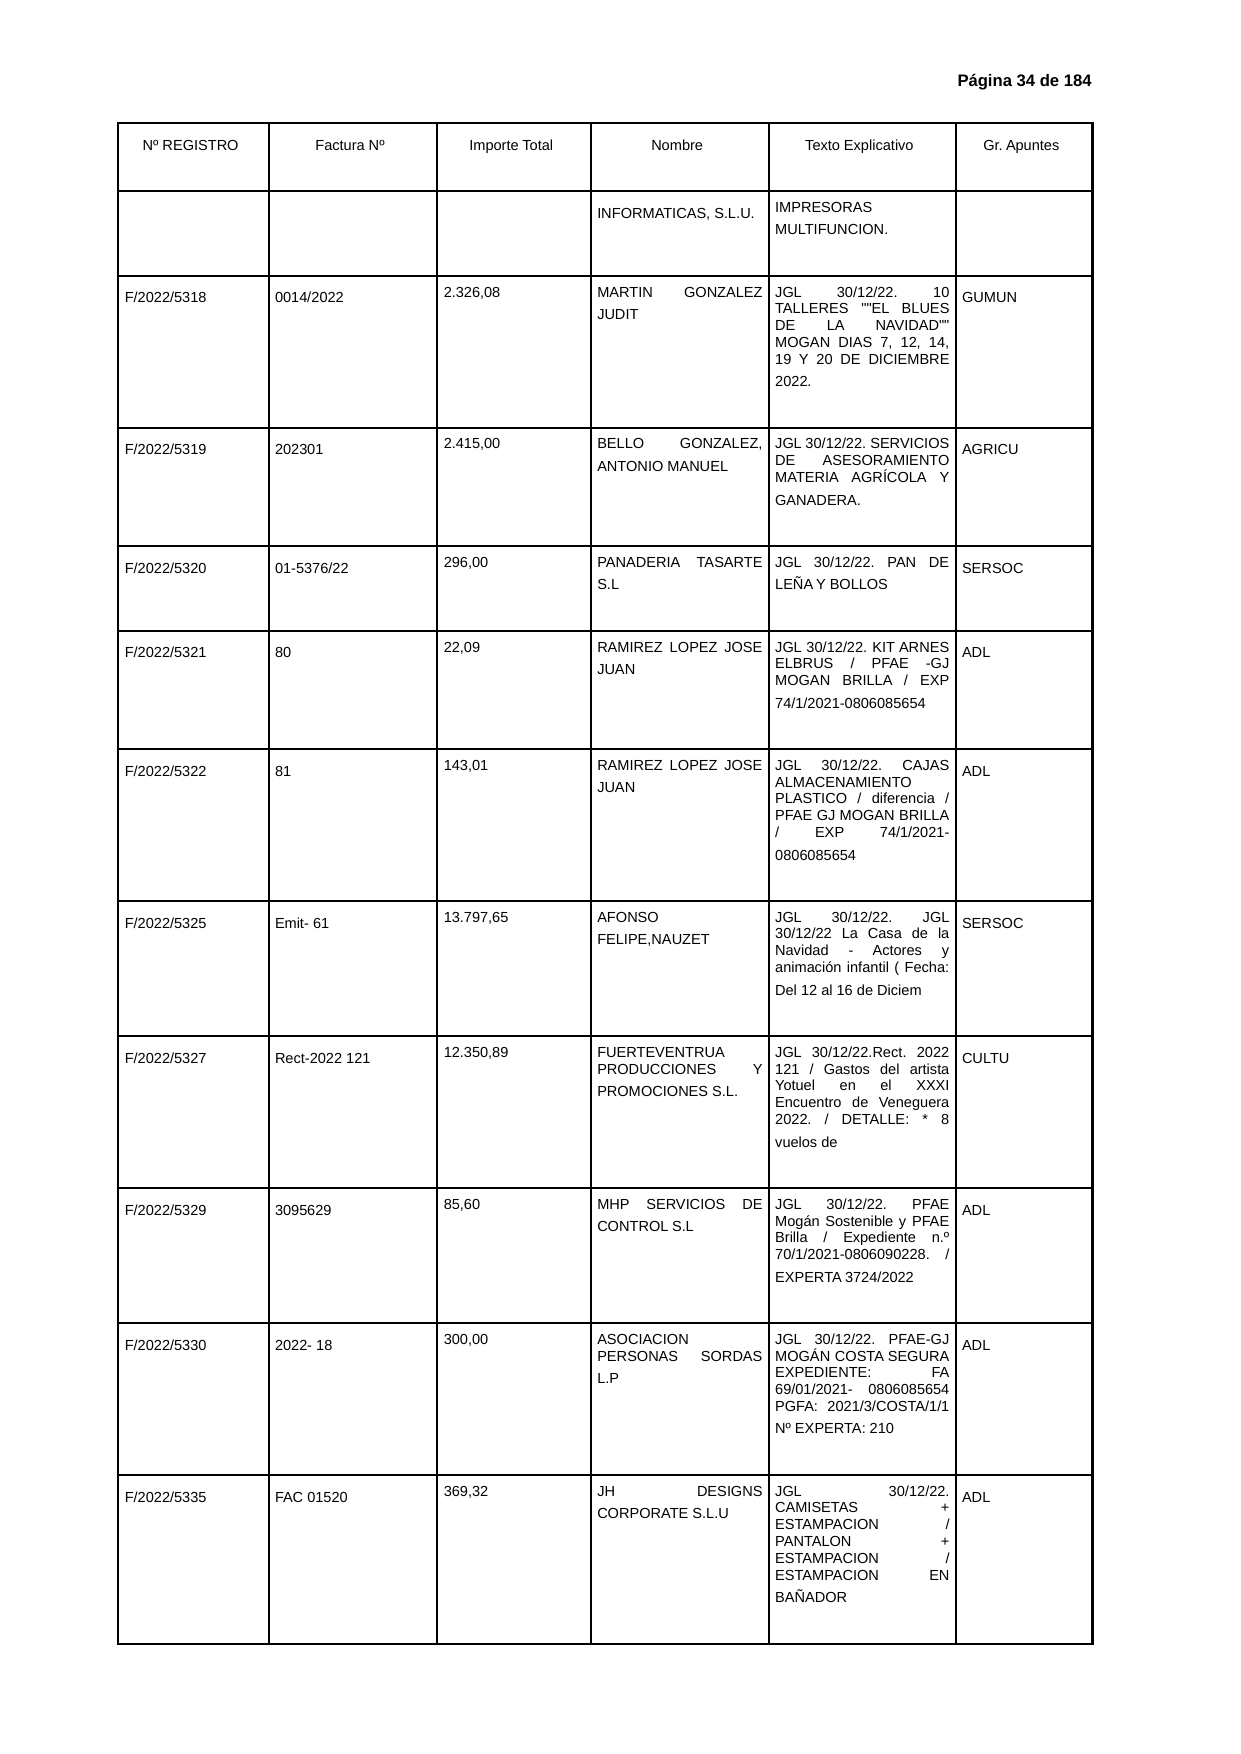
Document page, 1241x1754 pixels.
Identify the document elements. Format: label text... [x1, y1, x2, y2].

table_header Gr. Apuntes [957, 124, 1091, 190]
table_cell 13.797,65 [438, 902, 590, 1035]
table_cell RAMIREZ LOPEZ JOSE JUAN [592, 632, 768, 748]
table_cell F/2022/5327 [119, 1037, 268, 1187]
table_cell JGL 30/12/22. PAN DE LEÑA Y BOLLOS [770, 547, 955, 630]
table_cell [957, 192, 1091, 275]
table_cell FUERTEVENTRUA PRODUCCIONES Y PROMOCIONES S.L. [592, 1037, 768, 1187]
table_cell F/2022/5320 [119, 547, 268, 630]
table_cell JGL 30/12/22. CAJAS ALMACENAMIENTO PLASTICO / diferencia / PFAE GJ MOGAN BRILLA / EXP 74/1/2021-0806085654 [770, 750, 955, 900]
table_cell 85,60 [438, 1189, 590, 1322]
table_cell 300,00 [438, 1324, 590, 1474]
table_cell ASOCIACION PERSONAS SORDAS L.P [592, 1324, 768, 1474]
table_cell SERSOC [957, 902, 1091, 1035]
table_cell Rect-2022 121 [270, 1037, 436, 1187]
table_cell 296,00 [438, 547, 590, 630]
table_cell MARTIN GONZALEZ JUDIT [592, 277, 768, 427]
table_cell MHP SERVICIOS DE CONTROL S.L [592, 1189, 768, 1322]
table_cell 369,32 [438, 1476, 590, 1643]
table_cell F/2022/5335 [119, 1476, 268, 1643]
table_cell [119, 192, 268, 275]
table_cell F/2022/5322 [119, 750, 268, 900]
table_cell 80 [270, 632, 436, 748]
table_cell AGRICU [957, 429, 1091, 545]
table_cell ADL [957, 750, 1091, 900]
table_cell JGL 30/12/22. SERVICIOS DE ASESORAMIENTO MATERIA AGRÍCOLA Y GANADERA. [770, 429, 955, 545]
table_header Nombre [592, 124, 768, 190]
table_cell FAC 01520 [270, 1476, 436, 1643]
table_cell [438, 192, 590, 275]
table_cell BELLO GONZALEZ, ANTONIO MANUEL [592, 429, 768, 545]
table_header Texto Explicativo [770, 124, 955, 190]
table_header Factura Nº [270, 124, 436, 190]
table_cell JGL 30/12/22. KIT ARNES ELBRUS / PFAE -GJ MOGAN BRILLA / EXP 74/1/2021-0806085654 [770, 632, 955, 748]
table_cell AFONSO FELIPE,NAUZET [592, 902, 768, 1035]
table_cell 202301 [270, 429, 436, 545]
table_cell 2022- 18 [270, 1324, 436, 1474]
table_cell F/2022/5330 [119, 1324, 268, 1474]
table_cell 22,09 [438, 632, 590, 748]
table_cell 143,01 [438, 750, 590, 900]
table_cell 12.350,89 [438, 1037, 590, 1187]
table_cell F/2022/5329 [119, 1189, 268, 1322]
table_cell 2.415,00 [438, 429, 590, 545]
table_cell JGL 30/12/22. JGL 30/12/22 La Casa de la Navidad - Actores y animación infantil ( Fecha: Del 12 al 16 de Diciem [770, 902, 955, 1035]
table_cell [270, 192, 436, 275]
table_cell CULTU [957, 1037, 1091, 1187]
table_cell ADL [957, 1324, 1091, 1474]
table_cell F/2022/5318 [119, 277, 268, 427]
table_header Nº REGISTRO [119, 124, 268, 190]
table_cell JGL 30/12/22. 10 TALLERES ""EL BLUES DE LA NAVIDAD"" MOGAN DIAS 7, 12, 14, 19 Y 20 DE DICIEMBRE 2022. [770, 277, 955, 427]
table_header Importe Total [438, 124, 590, 190]
table_cell SERSOC [957, 547, 1091, 630]
table_cell ADL [957, 632, 1091, 748]
table_cell PANADERIA TASARTE S.L [592, 547, 768, 630]
table_cell ADL [957, 1189, 1091, 1322]
table_cell 3095629 [270, 1189, 436, 1322]
table_cell GUMUN [957, 277, 1091, 427]
table_cell 01-5376/22 [270, 547, 436, 630]
table_cell Emit- 61 [270, 902, 436, 1035]
table_cell 0014/2022 [270, 277, 436, 427]
table_cell JH DESIGNS CORPORATE S.L.U [592, 1476, 768, 1643]
table_cell JGL 30/12/22. PFAE-GJ MOGÁN COSTA SEGURA EXPEDIENTE: FA 69/01/2021- 0806085654 PGFA: 2021/3/COSTA/1/1 Nº EXPERTA: 210 [770, 1324, 955, 1474]
table_cell 2.326,08 [438, 277, 590, 427]
table_cell JGL 30/12/22. CAMISETAS + ESTAMPACION / PANTALON + ESTAMPACION / ESTAMPACION EN BAÑADOR [770, 1476, 955, 1643]
table_cell JGL 30/12/22. PFAE Mogán Sostenible y PFAE Brilla / Expediente n.º 70/1/2021-0806090228. / EXPERTA 3724/2022 [770, 1189, 955, 1322]
table_cell F/2022/5325 [119, 902, 268, 1035]
table_cell INFORMATICAS, S.L.U. [592, 192, 768, 275]
table_cell ADL [957, 1476, 1091, 1643]
table_cell F/2022/5321 [119, 632, 268, 748]
table_cell 81 [270, 750, 436, 900]
table_cell F/2022/5319 [119, 429, 268, 545]
table_cell RAMIREZ LOPEZ JOSE JUAN [592, 750, 768, 900]
table_cell JGL 30/12/22.Rect. 2022 121 / Gastos del artista Yotuel en el XXXI Encuentro de Veneguera 2022. / DETALLE: * 8 vuelos de [770, 1037, 955, 1187]
table_cell IMPRESORAS MULTIFUNCION. [770, 192, 955, 275]
